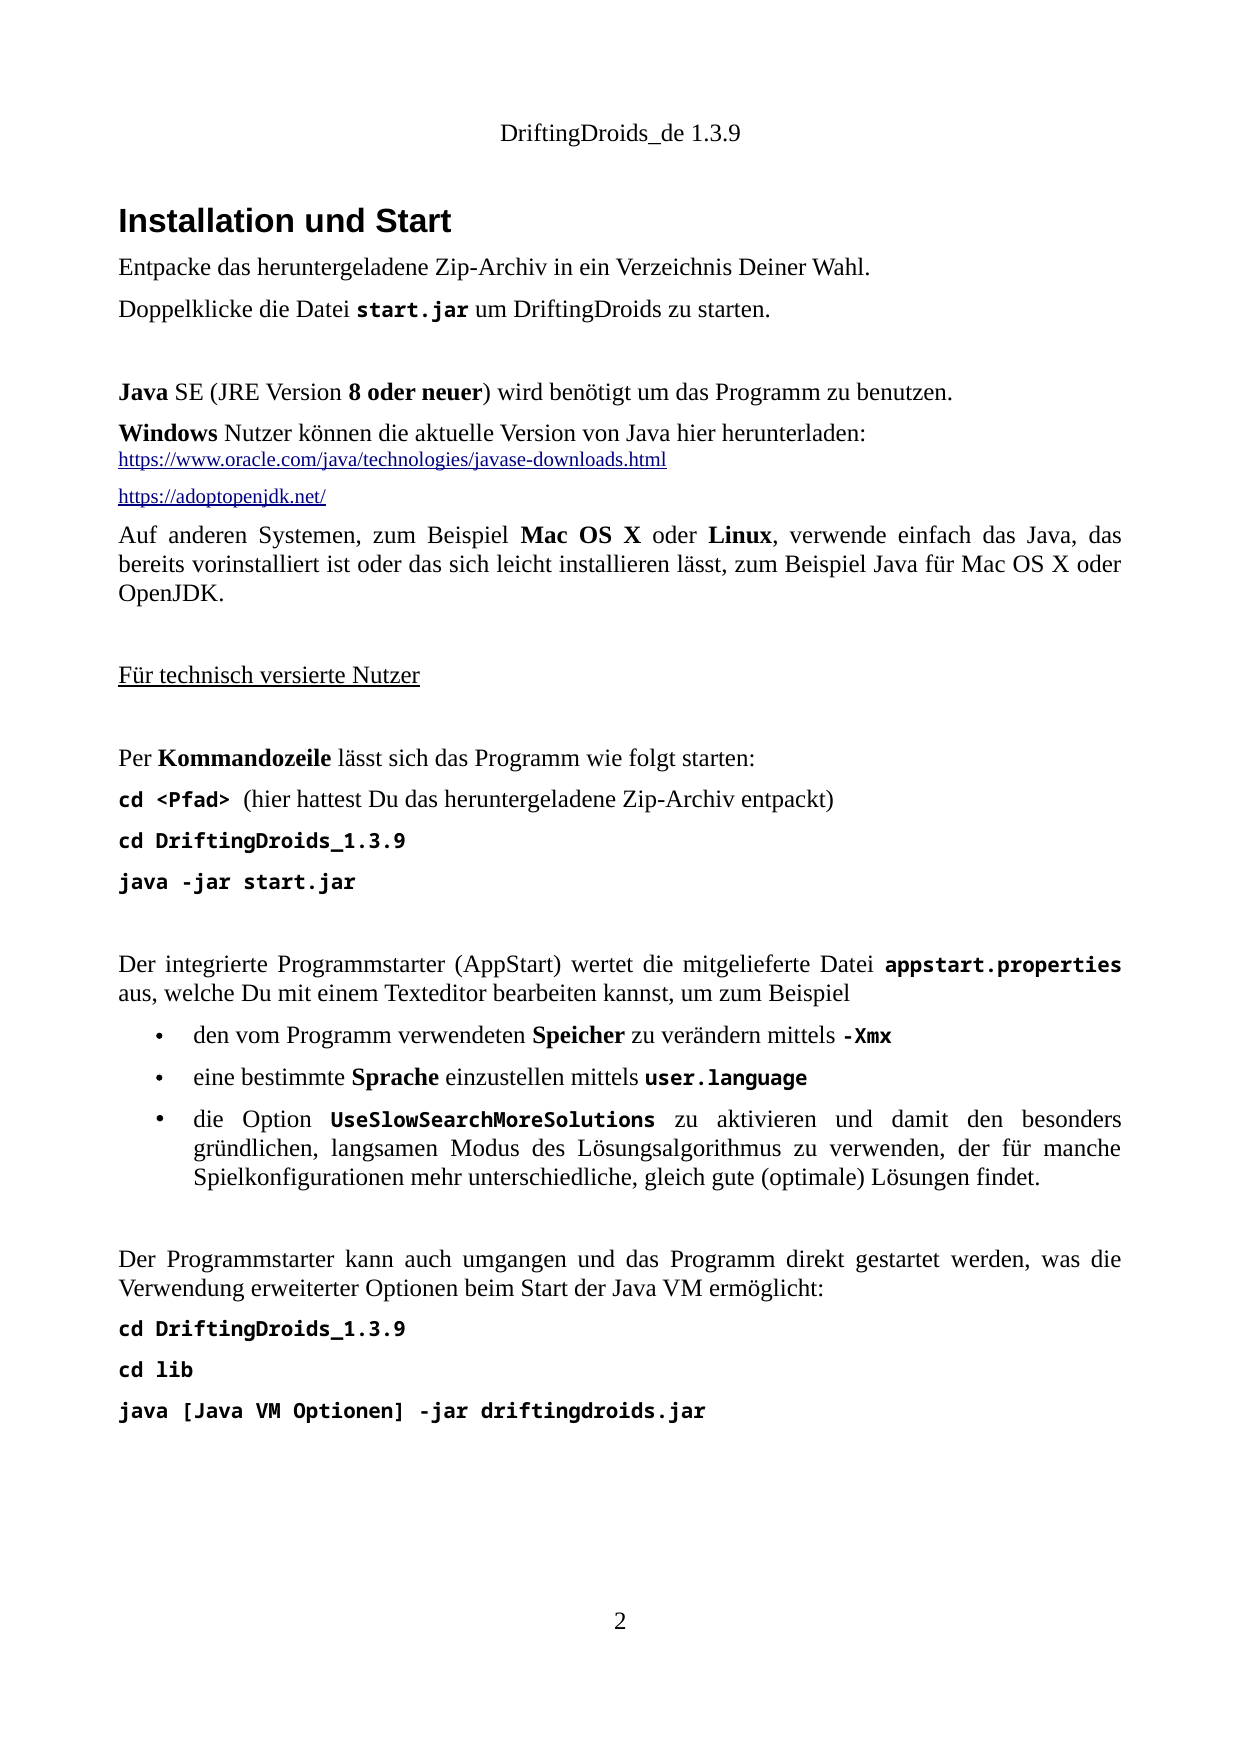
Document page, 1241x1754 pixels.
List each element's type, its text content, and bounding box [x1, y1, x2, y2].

text Windows Nutzer können die aktuelle Version von Java hier herunterladen: https://www.oracle.com/java/technologies/javase-downloads.html [118, 418, 1122, 471]
text Per Kommandozeile lässt sich das Programm wie folgt starten: [118, 743, 1122, 771]
text https://adoptopenjdk.net/ [118, 483, 1122, 508]
text Doppelklicke die Datei start.jar um DriftingDroids zu starten. [118, 294, 1122, 323]
list eine bestimmte Sprache einzustellen mittels user.language [156, 1062, 1122, 1091]
text cd DriftingDroids_1.3.9 [118, 826, 1122, 854]
text cd lib [118, 1355, 1122, 1384]
text Entpacke das heruntergeladene Zip-Archiv in ein Verzeichnis Deiner Wahl. [118, 252, 1122, 281]
list die Option UseSlowSearchMoreSolutions zu aktivieren und damit den besonders gründlichen, langsamen Modus des Lösungsalgorithmus zu verwenden, der für manche Spielkonfigurationen mehr unterschiedliche, gleich gute (optimale) Lösungen findet. [156, 1104, 1122, 1191]
list den vom Programm verwendeten Speicher zu verändern mittels -Xmx [156, 1020, 1122, 1049]
text java -jar start.jar [118, 867, 1122, 895]
text cd DriftingDroids_1.3.9 [118, 1314, 1122, 1343]
text java [Java VM Optionen] -jar driftingdroids.jar [118, 1396, 1122, 1425]
text Auf anderen Systemen, zum Beispiel Mac OS X oder Linux, verwende einfach das Java, das bereits vorinstalliert ist oder das sich leicht installieren lässt, zum Beispiel Java für Mac OS X oder OpenJDK. [118, 520, 1122, 606]
subtitle Installation und Start [118, 201, 1122, 240]
text cd <Pfad> (hier hattest Du das heruntergeladene Zip-Archiv entpackt) [118, 784, 1122, 813]
text Der integrierte Programmstarter (AppStart) wertet die mitgelieferte Datei appstart.properties aus, welche Du mit einem Texteditor bearbeiten kannst, um zum Beispiel [118, 949, 1122, 1007]
text Der Programmstarter kann auch umgangen und das Programm direkt gestartet werden, was die Verwendung erweiterter Optionen beim Start der Java VM ermöglicht: [118, 1244, 1122, 1302]
text Java SE (JRE Version 8 oder neuer) wird benötigt um das Programm zu benutzen. [118, 377, 1122, 406]
text Für technisch versierte Nutzer [118, 660, 1122, 689]
